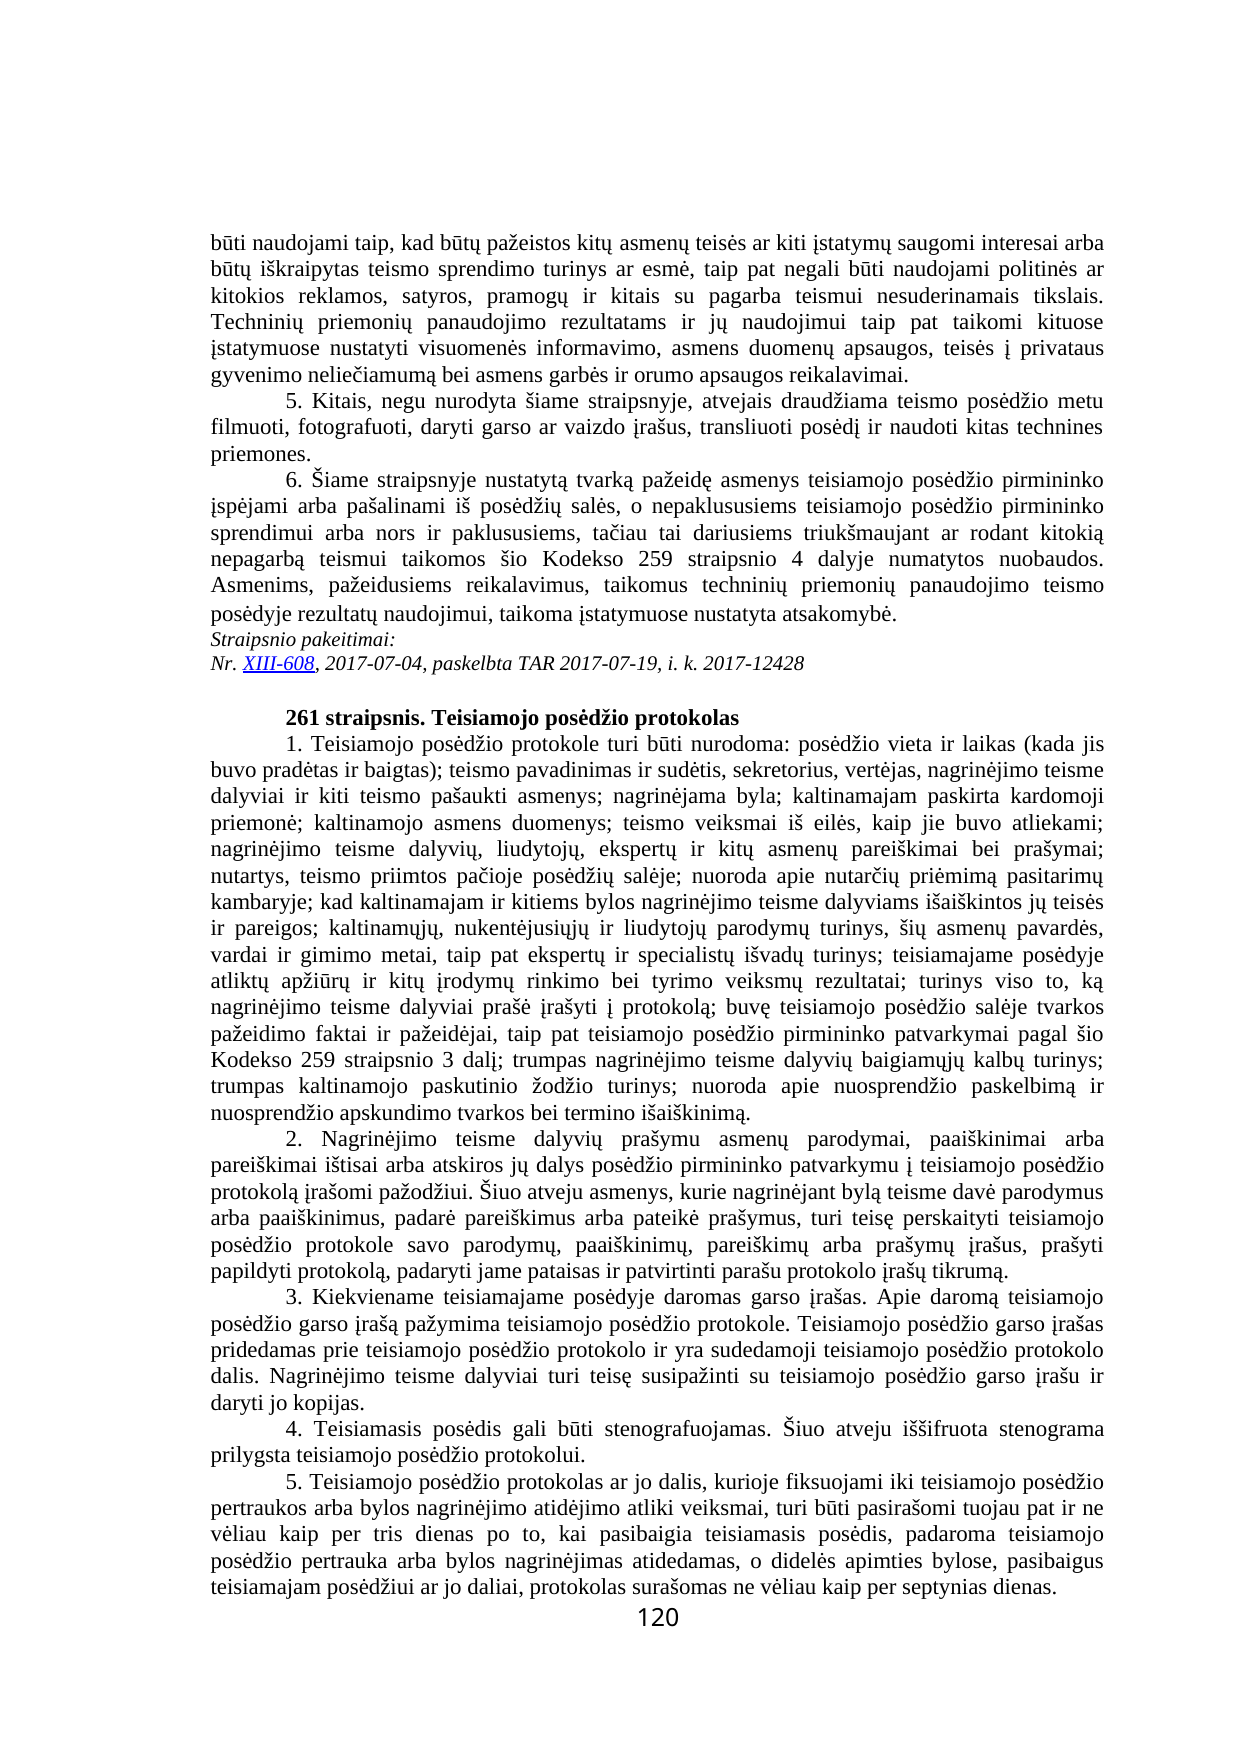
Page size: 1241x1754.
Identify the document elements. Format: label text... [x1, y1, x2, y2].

text 5. Teisiamojo posėdžio protokolas ar jo dalis, kurioje fiksuojami iki teisiamojo posėdžio pertraukos arba bylos nagrinėjimo atidėjimo atliki veiksmai, turi būti pasirašomi tuojau pat ir ne vėliau kaip per tris dienas po to, kai pasibaigia teisiamasis posėdis, padaroma teisiamojo posėdžio pertrauka arba bylos nagrinėjimas atidedamas, o didelės apimties bylose, pasibaigus teisiamajam posėdžiui ar jo daliai, protokolas surašomas ne vėliau kaip per septynias dienas. [210, 1468, 1105, 1599]
text 3. Kiekviename teisiamajame posėdyje daromas garso įrašas. Apie daromą teisiamojo posėdžio garso įrašą pažymima teisiamojo posėdžio protokole. Teisiamojo posėdžio garso įrašas pridedamas prie teisiamojo posėdžio protokolo ir yra sudedamoji teisiamojo posėdžio protokolo dalis. Nagrinėjimo teisme dalyviai turi teisę susipažinti su teisiamojo posėdžio garso įrašu ir daryti jo kopijas. [210, 1283, 1105, 1415]
text 2. Nagrinėjimo teisme dalyvių prašymu asmenų parodymai, paaiškinimai arba pareiškimai ištisai arba atskiros jų dalys posėdžio pirmininko patvarkymu į teisiamojo posėdžio protokolą įrašomi pažodžiui. Šiuo atveju asmenys, kurie nagrinėjant bylą teisme davė parodymus arba paaiškinimus, padarė pareiškimus arba pateikė prašymus, turi teisę perskaityti teisiamojo posėdžio protokole savo parodymų, paaiškinimų, pareiškimų arba prašymų įrašus, prašyti papildyti protokolą, padaryti jame pataisas ir patvirtinti parašu protokolo įrašų tikrumą. [210, 1125, 1105, 1283]
text 261 straipsnis. Teisiamojo posėdžio protokolas [210, 703, 1105, 730]
text 1. Teisiamojo posėdžio protokole turi būti nurodoma: posėdžio vieta ir laikas (kada jis buvo pradėtas ir baigtas); teismo pavadinimas ir sudėtis, sekretorius, vertėjas, nagrinėjimo teisme dalyviai ir kiti teismo pašaukti asmenys; nagrinėjama byla; kaltinamajam paskirta kardomoji priemonė; kaltinamojo asmens duomenys; teismo veiksmai iš eilės, kaip jie buvo atliekami; nagrinėjimo teisme dalyvių, liudytojų, ekspertų ir kitų asmenų pareiškimai bei prašymai; nutartys, teismo priimtos pačioje posėdžių salėje; nuoroda apie nutarčių priėmimą pasitarimų kambaryje; kad kaltinamajam ir kitiems bylos nagrinėjimo teisme dalyviams išaiškintos jų teisės ir pareigos; kaltinamųjų, nukentėjusiųjų ir liudytojų parodymų turinys, šių asmenų pavardės, vardai ir gimimo metai, taip pat ekspertų ir specialistų išvadų turinys; teisiamajame posėdyje atliktų apžiūrų ir kitų įrodymų rinkimo bei tyrimo veiksmų rezultatai; turinys viso to, ką nagrinėjimo teisme dalyviai prašė įrašyti į protokolą; buvę teisiamojo posėdžio salėje tvarkos pažeidimo faktai ir pažeidėjai, taip pat teisiamojo posėdžio pirmininko patvarkymai pagal šio Kodekso 259 straipsnio 3 dalį; trumpas nagrinėjimo teisme dalyvių baigiamųjų kalbų turinys; trumpas kaltinamojo paskutinio žodžio turinys; nuoroda apie nuosprendžio paskelbimą ir nuosprendžio apskundimo tvarkos bei termino išaiškinimą. [210, 730, 1105, 1125]
text 4. Teisiamasis posėdis gali būti stenografuojamas. Šiuo atveju iššifruota stenograma prilygsta teisiamojo posėdžio protokolui. [210, 1415, 1105, 1468]
text 6. Šiame straipsnyje nustatytą tvarką pažeidę asmenys teisiamojo posėdžio pirmininko įspėjami arba pašalinami iš posėdžių salės, o nepaklususiems teisiamojo posėdžio pirmininko sprendimui arba nors ir paklususiems, tačiau tai dariusiems triukšmaujant ar rodant kitokią nepagarbą teismui taikomos šio Kodekso 259 straipsnio 4 dalyje numatytos nuobaudos. Asmenims, pažeidusiems reikalavimus, taikomus techninių priemonių panaudojimo teismo posėdyje rezultatų naudojimui, taikoma įstatymuose nustatyta atsakomybė. [210, 466, 1105, 627]
text Nr. XIII-608, 2017-07-04, paskelbta TAR 2017-07-19, i. k. 2017-12428 [210, 651, 1105, 675]
text Straipsnio pakeitimai: [210, 627, 1105, 651]
text 5. Kitais, negu nurodyta šiame straipsnyje, atvejais draudžiama teismo posėdžio metu filmuoti, fotografuoti, daryti garso ar vaizdo įrašus, transliuoti posėdį ir naudoti kitas technines priemones. [210, 387, 1105, 466]
text būti naudojami taip, kad būtų pažeistos kitų asmenų teisės ar kiti įstatymų saugomi interesai arba būtų iškraipytas teismo sprendimo turinys ar esmė, taip pat negali būti naudojami politinės ar kitokios reklamos, satyros, pramogų ir kitais su pagarba teismui nesuderinamais tikslais. Techninių priemonių panaudojimo rezultatams ir jų naudojimui taip pat taikomi kituose įstatymuose nustatyti visuomenės informavimo, asmens duomenų apsaugos, teisės į privataus gyvenimo neliečiamumą bei asmens garbės ir orumo apsaugos reikalavimai. [210, 229, 1105, 387]
